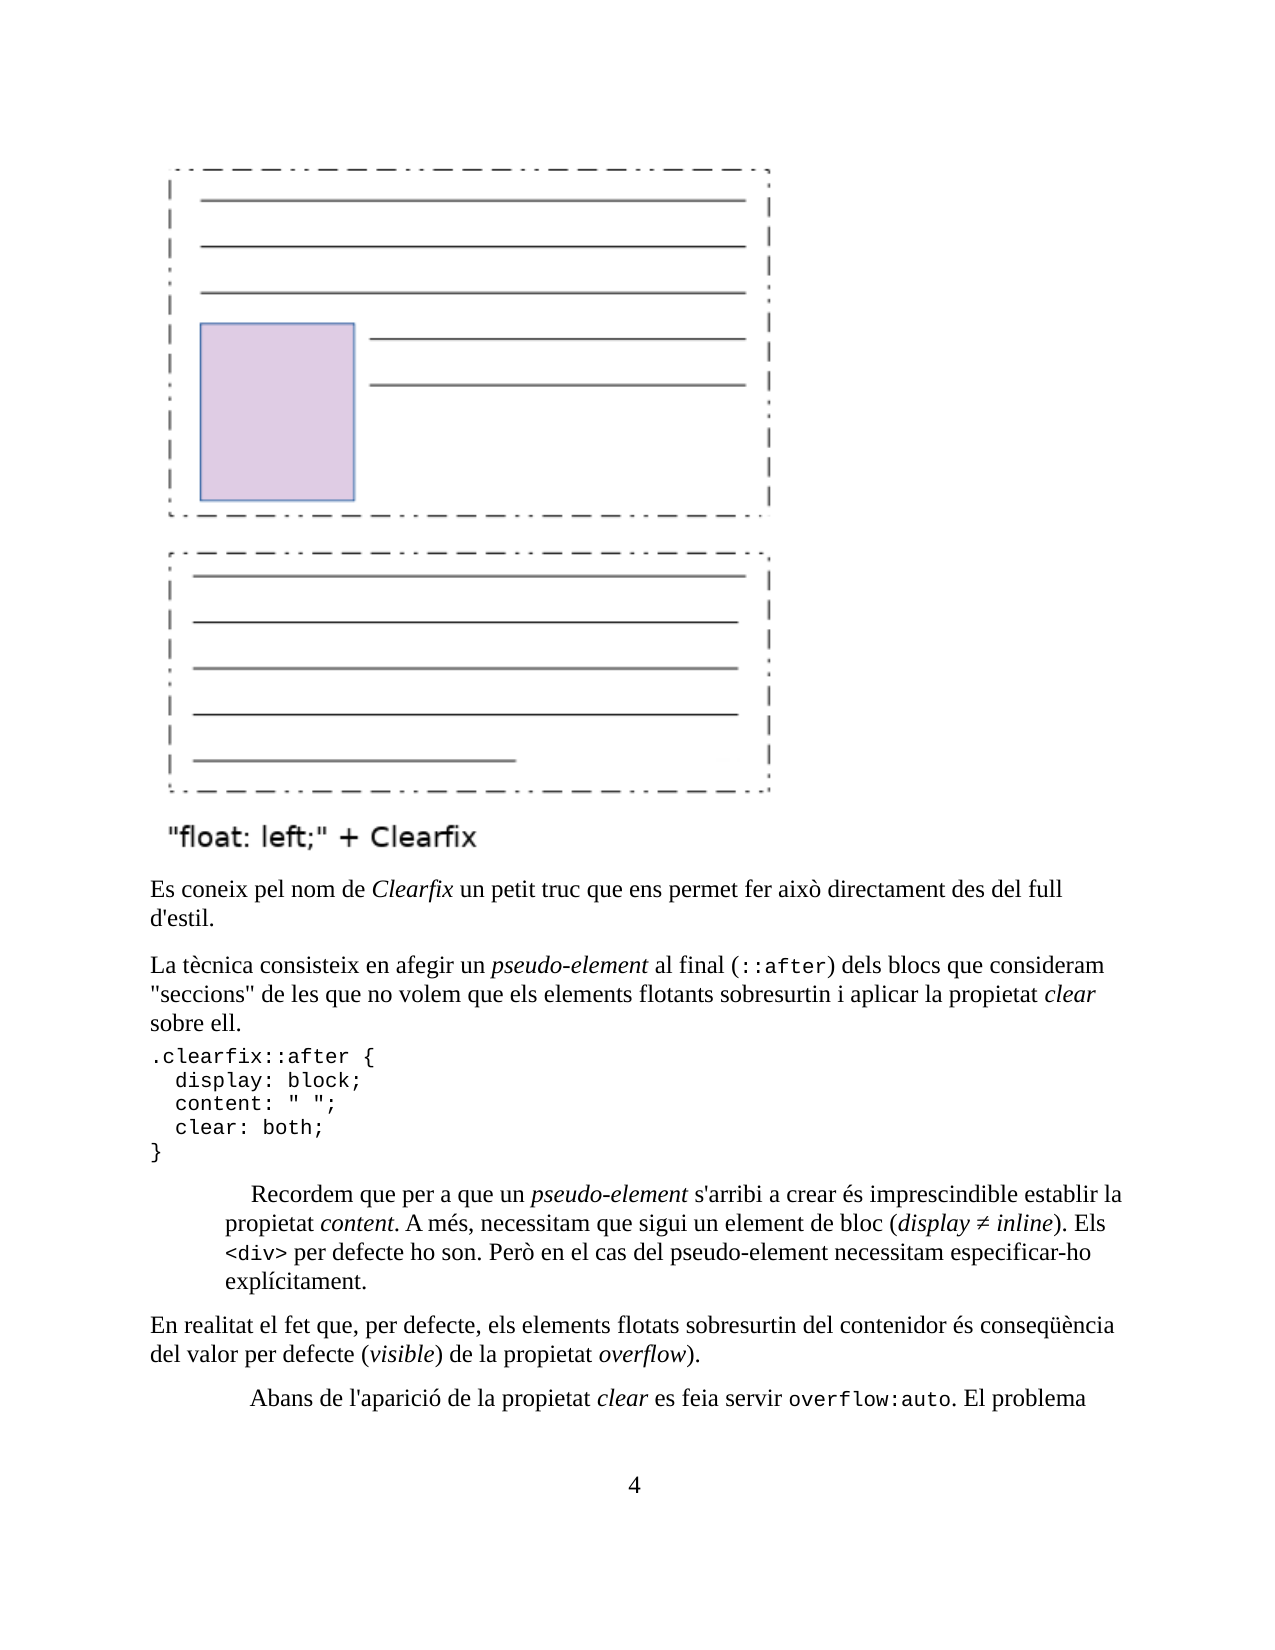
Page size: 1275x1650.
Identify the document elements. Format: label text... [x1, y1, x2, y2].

text .clearfix::after { [150, 1046, 1125, 1070]
text En realitat el fet que, per defecte, els elements flotats sobresurtin del contenidor és conseqüència del valor per defecte (visible) de la propietat overflow). [150, 1310, 1125, 1368]
picture [150, 150, 797, 866]
text display: block; [150, 1070, 1125, 1093]
text Es coneix pel nom de Clearfix un petit truc que ens permet fer això directament des del full d'estil. [150, 874, 1125, 932]
text La tècnica consisteix en afegir un pseudo-element al final (::after) dels blocs que consideram "seccions" de les que no volem que els elements flotants sobresurtin i aplicar la propietat clear sobre ell. [150, 950, 1125, 1037]
text clear: both; [150, 1117, 1125, 1141]
text content: " "; [150, 1093, 1125, 1117]
text } [150, 1141, 1125, 1164]
text 📌 Recordem que per a que un pseudo-element s'arribi a crear és imprescindible establir la propietat content. A més, necessitam que sigui un element de bloc (display ≠ inline). Els <div> per defecte ho son. Però en el cas del pseudo-element necessitam especificar-ho explícitament. [225, 1179, 1125, 1295]
text 📌 Abans de l'aparició de la propietat clear es feia servir overflow:auto. El problema [225, 1383, 1125, 1412]
